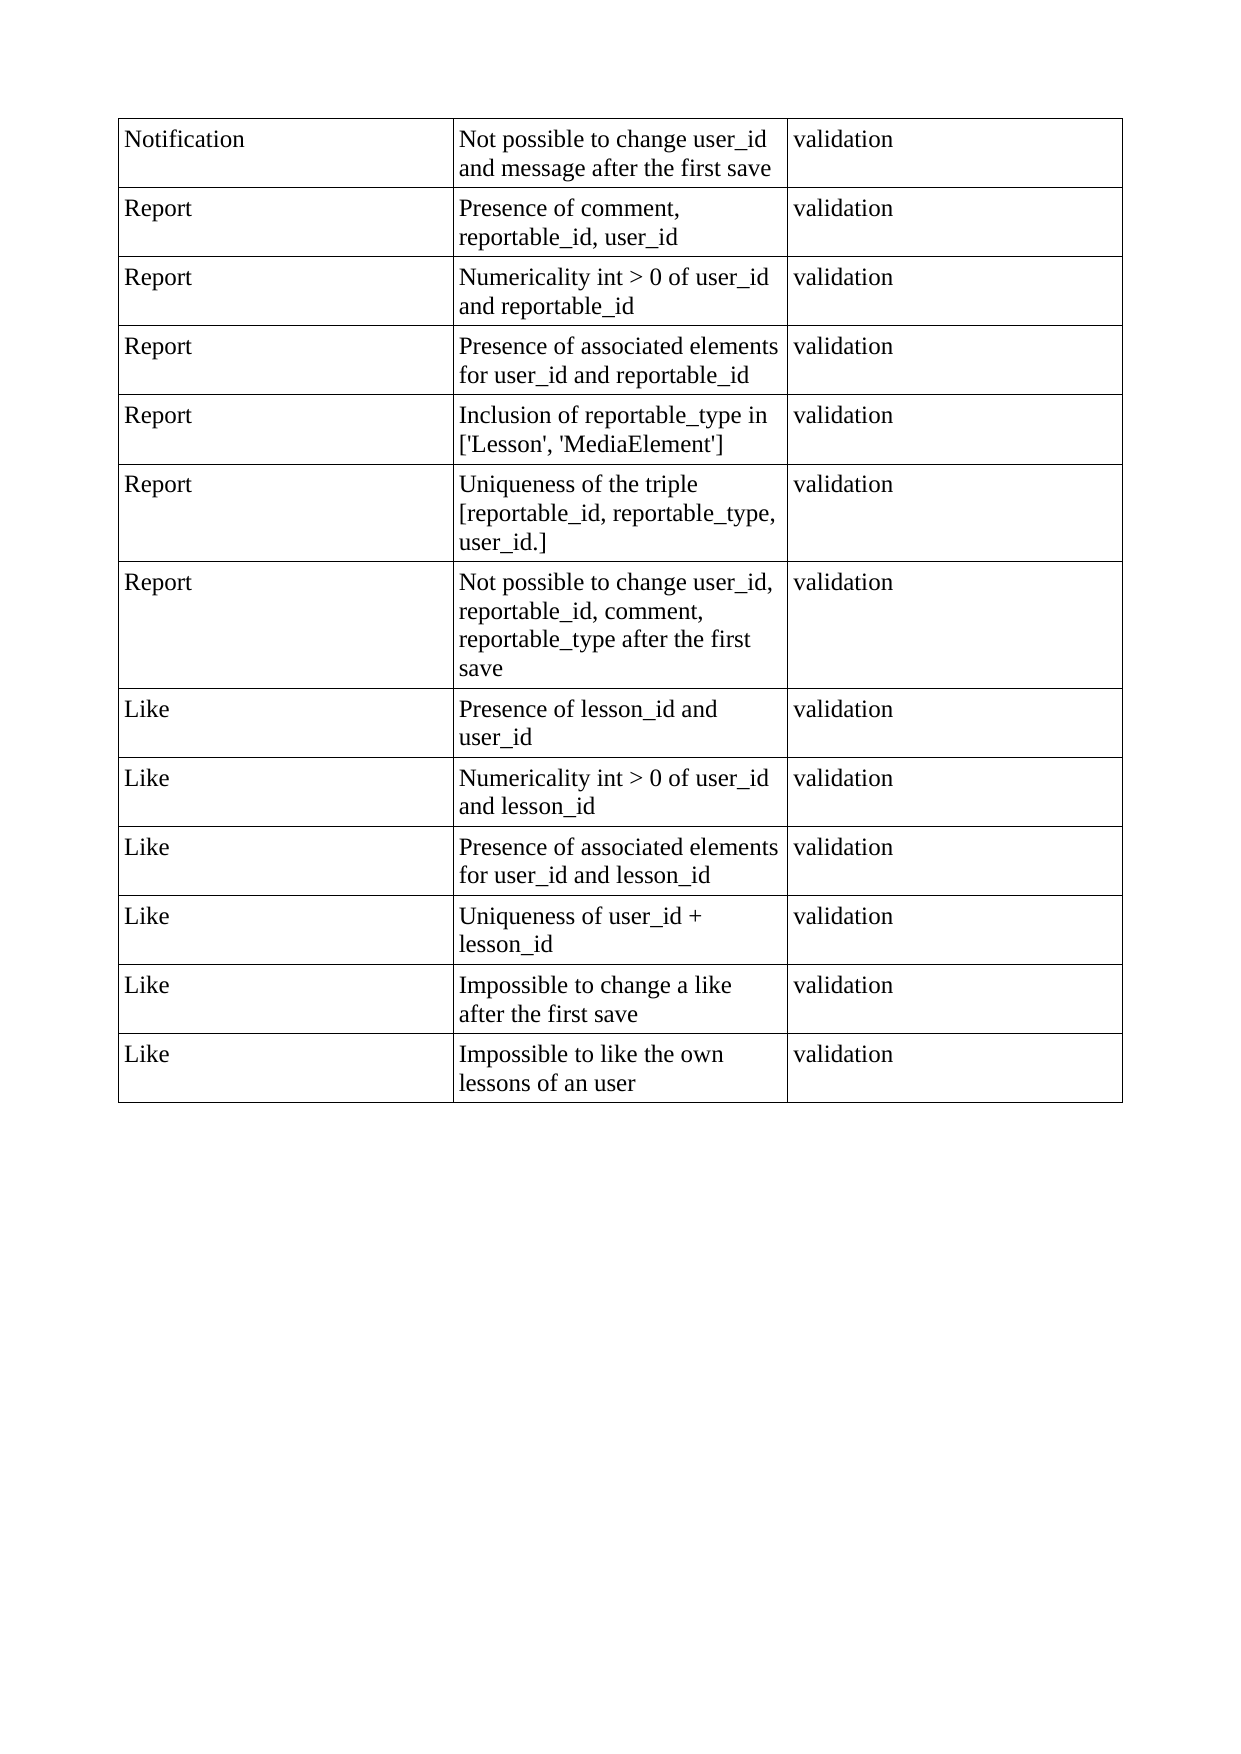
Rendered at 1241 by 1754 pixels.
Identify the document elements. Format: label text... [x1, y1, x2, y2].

table_cell validation [788, 689, 1122, 757]
table_cell Uniqueness of the triple [reportable_id, reportable_type, user_id.] [454, 465, 787, 561]
table_cell Presence of associated elements for user_id and lesson_id [454, 827, 787, 895]
table_cell Presence of associated elements for user_id and reportable_id [454, 326, 787, 394]
table_cell validation [788, 188, 1122, 256]
table_cell Report [119, 562, 453, 688]
table_cell Report [119, 257, 453, 325]
table_cell Not possible to change user_id and message after the first save [454, 119, 787, 187]
table_cell validation [788, 257, 1122, 325]
table_cell Presence of comment, reportable_id, user_id [454, 188, 787, 256]
table_cell Report [119, 188, 453, 256]
table_cell Like [119, 965, 453, 1033]
table_cell validation [788, 326, 1122, 394]
table_cell Uniqueness of user_id + lesson_id [454, 896, 787, 964]
table_cell Numericality int > 0 of user_id and lesson_id [454, 758, 787, 826]
table_cell Notification [119, 119, 453, 187]
table_cell validation [788, 119, 1122, 187]
table_cell validation [788, 827, 1122, 895]
table_cell validation [788, 1034, 1122, 1102]
table_cell Report [119, 465, 453, 561]
table_cell validation [788, 562, 1122, 688]
table_cell Like [119, 827, 453, 895]
table_cell Impossible to like the own lessons of an user [454, 1034, 787, 1102]
table_cell Like [119, 896, 453, 964]
table_cell Like [119, 758, 453, 826]
table_cell Numericality int > 0 of user_id and reportable_id [454, 257, 787, 325]
table_cell Not possible to change user_id, reportable_id, comment, reportable_type after the first save [454, 562, 787, 688]
table_cell Inclusion of reportable_type in ['Lesson', 'MediaElement'] [454, 395, 787, 463]
table_cell Report [119, 326, 453, 394]
table_cell Report [119, 395, 453, 463]
table_cell validation [788, 465, 1122, 561]
table_cell Like [119, 1034, 453, 1102]
table_cell validation [788, 896, 1122, 964]
table_cell Impossible to change a like after the first save [454, 965, 787, 1033]
table_cell Presence of lesson_id and user_id [454, 689, 787, 757]
table_cell validation [788, 758, 1122, 826]
table_cell validation [788, 395, 1122, 463]
table_cell validation [788, 965, 1122, 1033]
table_cell Like [119, 689, 453, 757]
